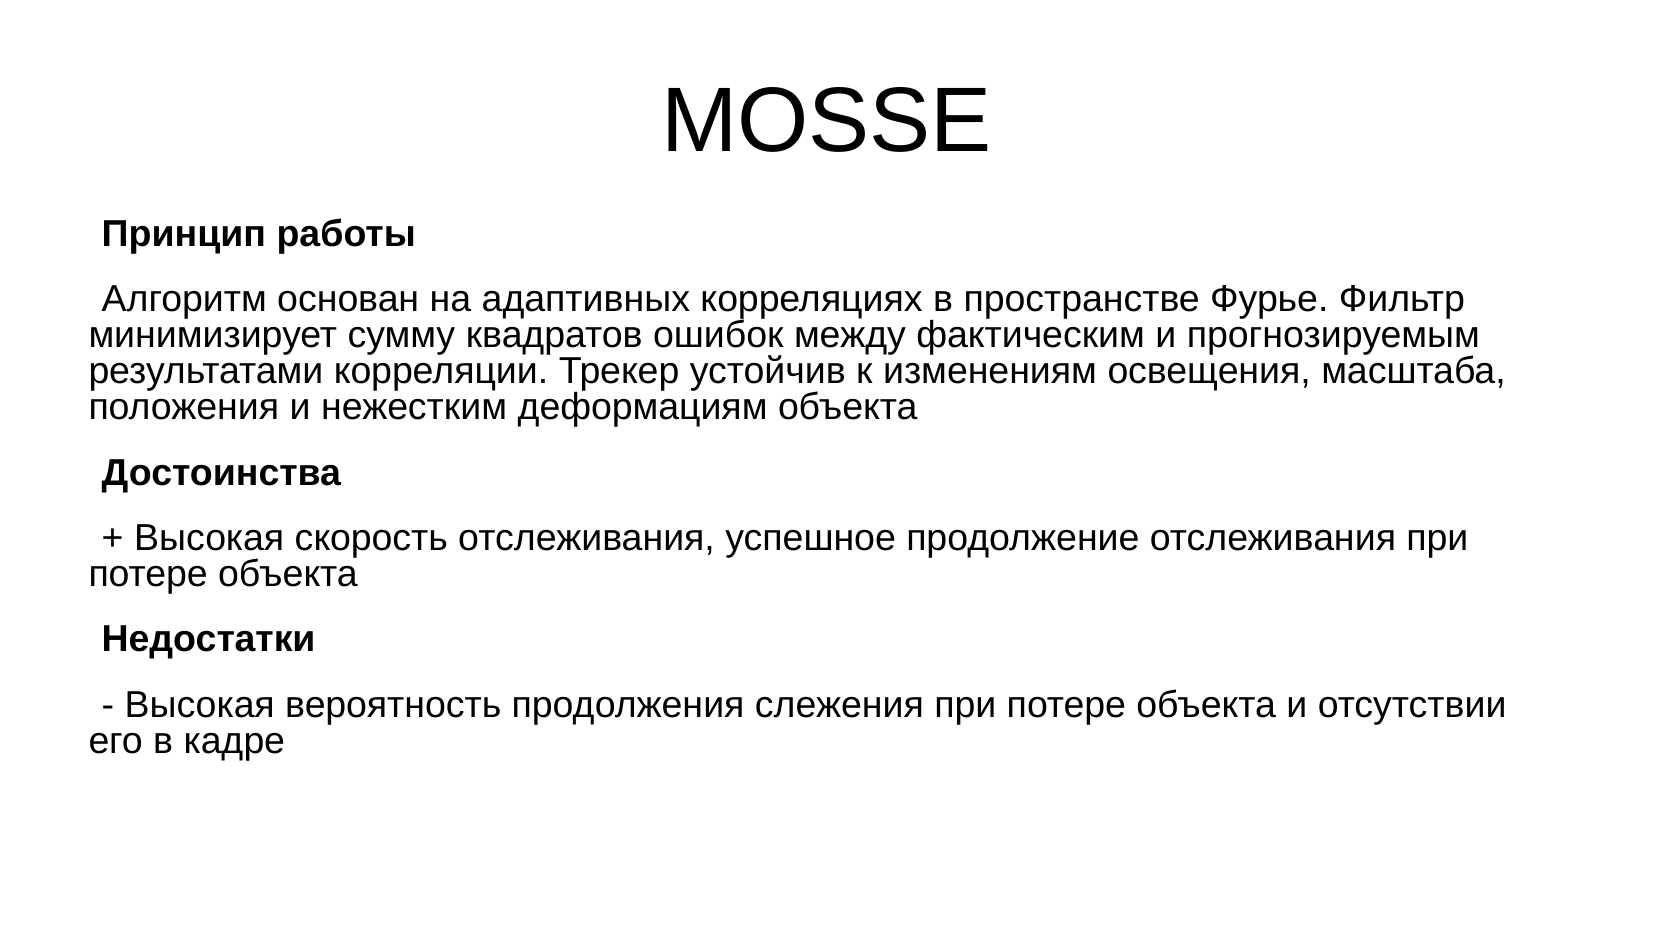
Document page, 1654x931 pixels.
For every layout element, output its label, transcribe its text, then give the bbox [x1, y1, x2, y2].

list Принцип работы Алгоритм основан на адаптивных корреляциях в пространстве Фурье. Фильтр минимизирует сумму квадратов ошибок между фактическим и прогнозируемым результатами корреляции. Трекер устойчив к изменениям освещения, масштаба, положения и нежестким деформациям объекта Достоинства + Высокая скорость отслеживания, успешное продолжение отслеживания при потере объекта Недостатки - Высокая вероятность продолжения слежения при потере объекта и отсутствии его в кадре [88, 217, 1571, 827]
title MOSSE [82, 37, 1571, 193]
